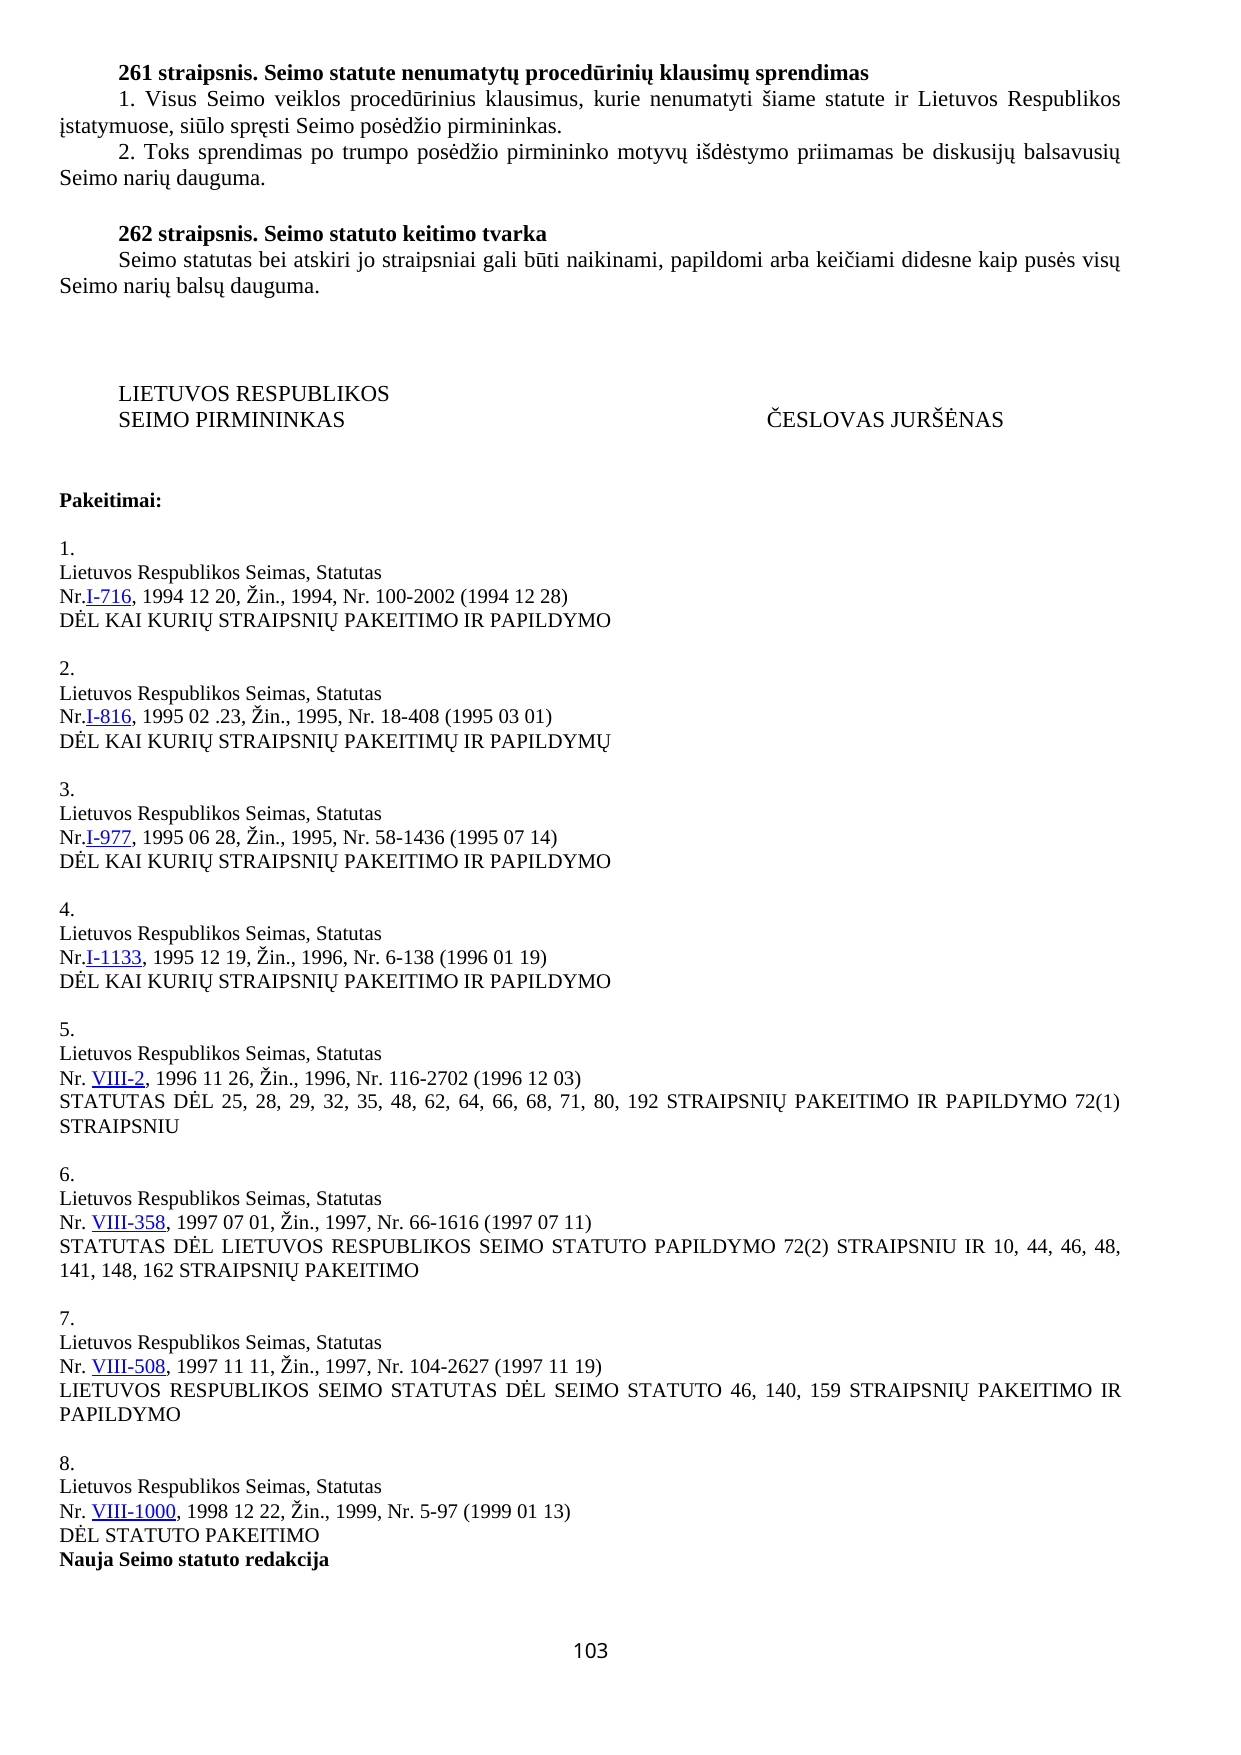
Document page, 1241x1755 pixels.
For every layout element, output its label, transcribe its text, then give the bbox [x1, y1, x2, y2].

text 3. [59, 777, 1122, 801]
text 2. [59, 656, 1122, 680]
text DĖL KAI KURIŲ STRAIPSNIŲ PAKEITIMO IR PAPILDYMO [59, 849, 1122, 873]
text Nr.I-1133, 1995 12 19, Žin., 1996, Nr. 6-138 (1996 01 19) [59, 945, 1122, 969]
text 2. Toks sprendimas po trumpo posėdžio pirmininko motyvų išdėstymo priimamas be diskusijų balsavusių Seimo narių dauguma. [59, 138, 1122, 191]
text Nr.I-977, 1995 06 28, Žin., 1995, Nr. 58-1436 (1995 07 14) [59, 825, 1122, 849]
text DĖL KAI KURIŲ STRAIPSNIŲ PAKEITIMO IR PAPILDYMO [59, 608, 1122, 632]
text Nr. VIII-358, 1997 07 01, Žin., 1997, Nr. 66-1616 (1997 07 11) [59, 1210, 1122, 1234]
text 1. [59, 536, 1122, 560]
text LIETUVOS RESPUBLIKOS SEIMO STATUTAS DĖL SEIMO STATUTO 46, 140, 159 STRAIPSNIŲ PAKEITIMO IR PAPILDYMO [59, 1378, 1122, 1426]
text 262 straipsnis. Seimo statuto keitimo tvarka [59, 219, 1122, 246]
text Nr.I-816, 1995 02 .23, Žin., 1995, Nr. 18-408 (1995 03 01) [59, 704, 1122, 728]
text Lietuvos Respublikos Seimas, Statutas [59, 680, 1122, 704]
text Nr. VIII-2, 1996 11 26, Žin., 1996, Nr. 116-2702 (1996 12 03) [59, 1065, 1122, 1089]
text Lietuvos Respublikos Seimas, Statutas [59, 1041, 1122, 1065]
text Pakeitimai: [59, 488, 1122, 512]
text 8. [59, 1450, 1122, 1474]
text Lietuvos Respublikos Seimas, Statutas [59, 1330, 1122, 1354]
text 5. [59, 1017, 1122, 1041]
text 1. Visus Seimo veiklos procedūrinius klausimus, kurie nenumatyti šiame statute ir Lietuvos Respublikos įstatymuose, siūlo spręsti Seimo posėdžio pirmininkas. [59, 85, 1122, 138]
text LIETUVOS RESPUBLIKOS [59, 380, 1122, 406]
text 261 straipsnis. Seimo statute nenumatytų procedūrinių klausimų sprendimas [59, 59, 1122, 85]
text SEIMO PIRMININKAS ČESLOVAS JURŠĖNAS [59, 406, 1122, 433]
text DĖL KAI KURIŲ STRAIPSNIŲ PAKEITIMŲ IR PAPILDYMŲ [59, 728, 1122, 753]
text 6. [59, 1162, 1122, 1186]
text Nr. VIII-1000, 1998 12 22, Žin., 1999, Nr. 5-97 (1999 01 13) [59, 1498, 1122, 1523]
text Nr.I-716, 1994 12 20, Žin., 1994, Nr. 100-2002 (1994 12 28) [59, 584, 1122, 608]
text Lietuvos Respublikos Seimas, Statutas [59, 921, 1122, 945]
text STATUTAS DĖL LIETUVOS RESPUBLIKOS SEIMO STATUTO PAPILDYMO 72(2) STRAIPSNIU IR 10, 44, 46, 48, 141, 148, 162 STRAIPSNIŲ PAKEITIMO [59, 1234, 1122, 1282]
text 7. [59, 1306, 1122, 1330]
text Nauja Seimo statuto redakcija [59, 1547, 1122, 1571]
text Lietuvos Respublikos Seimas, Statutas [59, 801, 1122, 825]
text Seimo statutas bei atskiri jo straipsniai gali būti naikinami, papildomi arba keičiami didesne kaip pusės visų Seimo narių balsų dauguma. [59, 246, 1122, 299]
text Lietuvos Respublikos Seimas, Statutas [59, 560, 1122, 584]
text Nr. VIII-508, 1997 11 11, Žin., 1997, Nr. 104-2627 (1997 11 19) [59, 1354, 1122, 1378]
text STATUTAS DĖL 25, 28, 29, 32, 35, 48, 62, 64, 66, 68, 71, 80, 192 STRAIPSNIŲ PAKEITIMO IR PAPILDYMO 72(1) STRAIPSNIU [59, 1089, 1122, 1138]
text DĖL STATUTO PAKEITIMO [59, 1523, 1122, 1547]
text DĖL KAI KURIŲ STRAIPSNIŲ PAKEITIMO IR PAPILDYMO [59, 969, 1122, 993]
text Lietuvos Respublikos Seimas, Statutas [59, 1474, 1122, 1498]
text Lietuvos Respublikos Seimas, Statutas [59, 1186, 1122, 1210]
text 4. [59, 897, 1122, 921]
